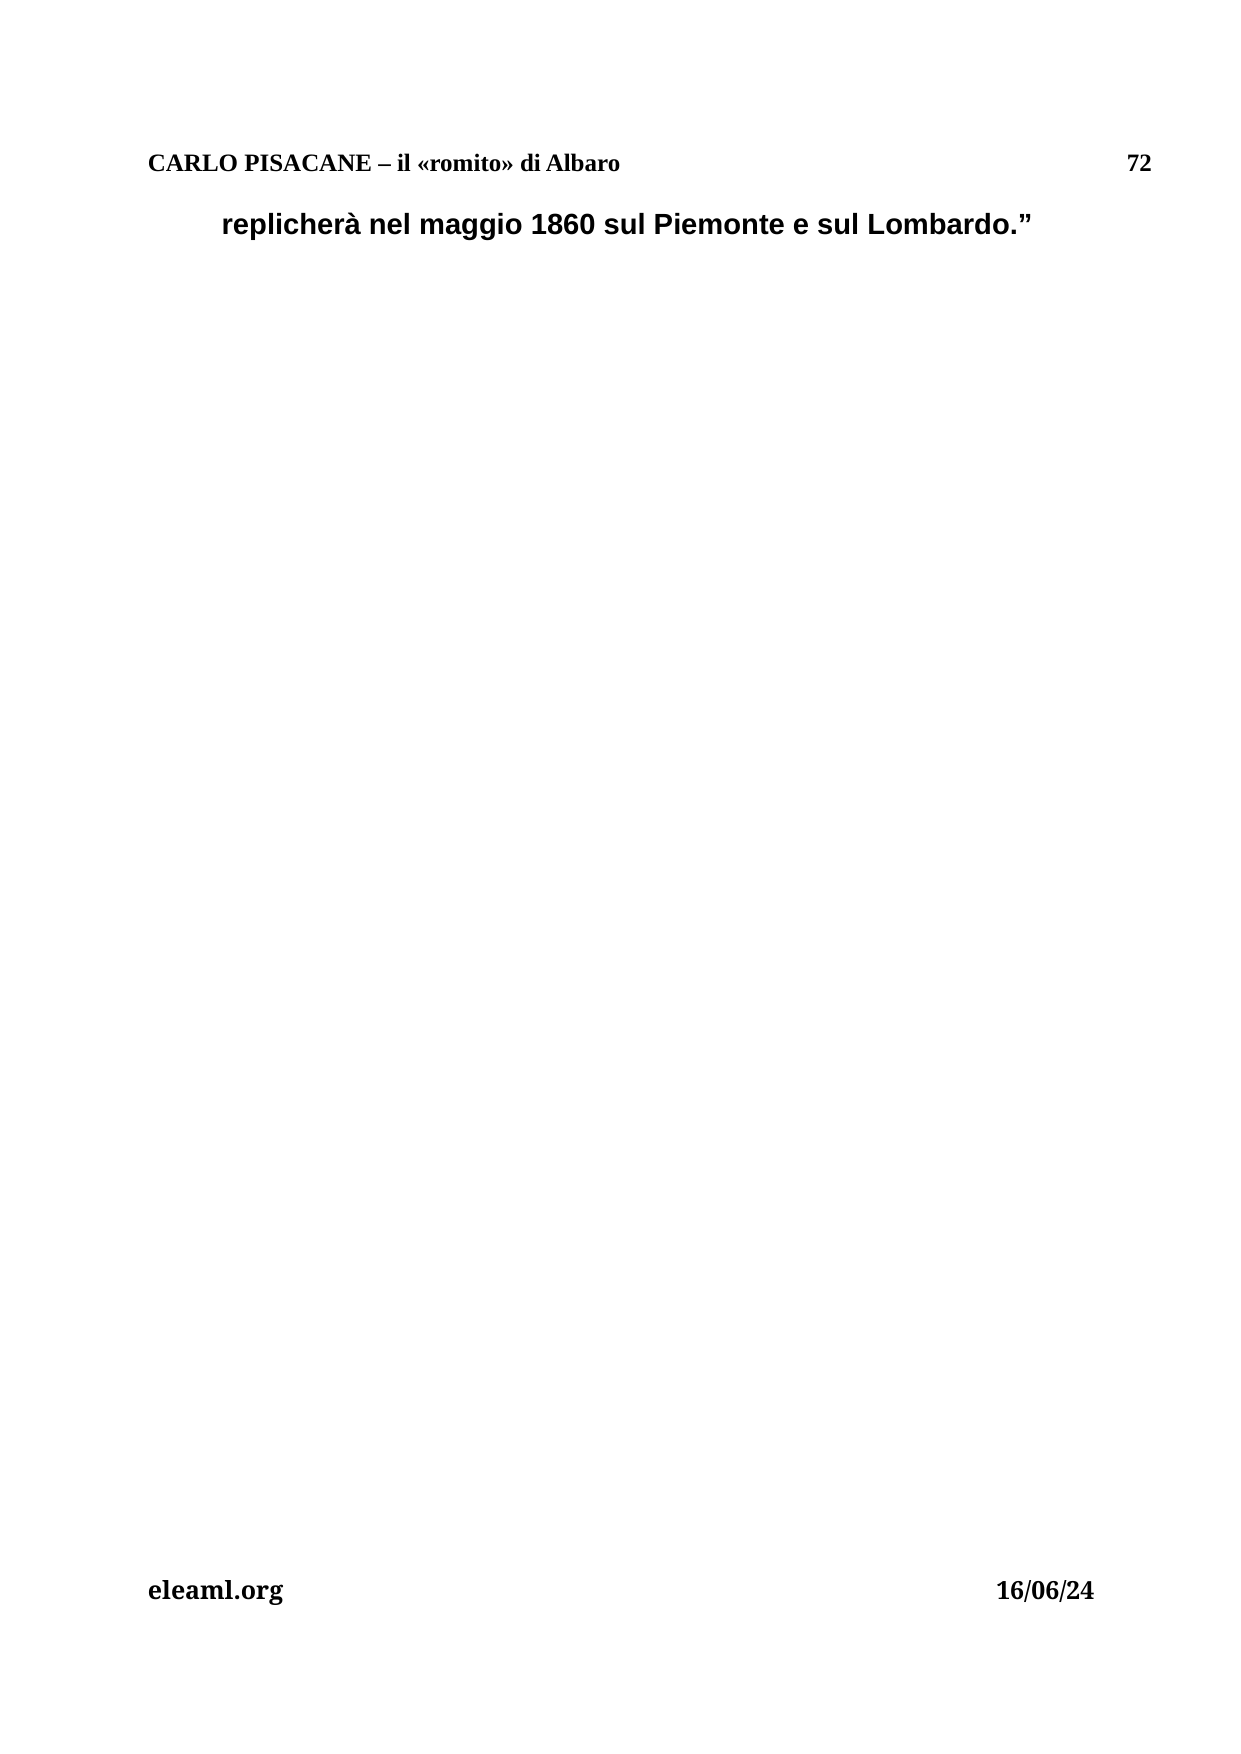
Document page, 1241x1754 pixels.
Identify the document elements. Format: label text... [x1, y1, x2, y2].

text replicherà nel maggio 1860 sul Piemonte e sul Lombardo.” [221, 207, 1093, 240]
